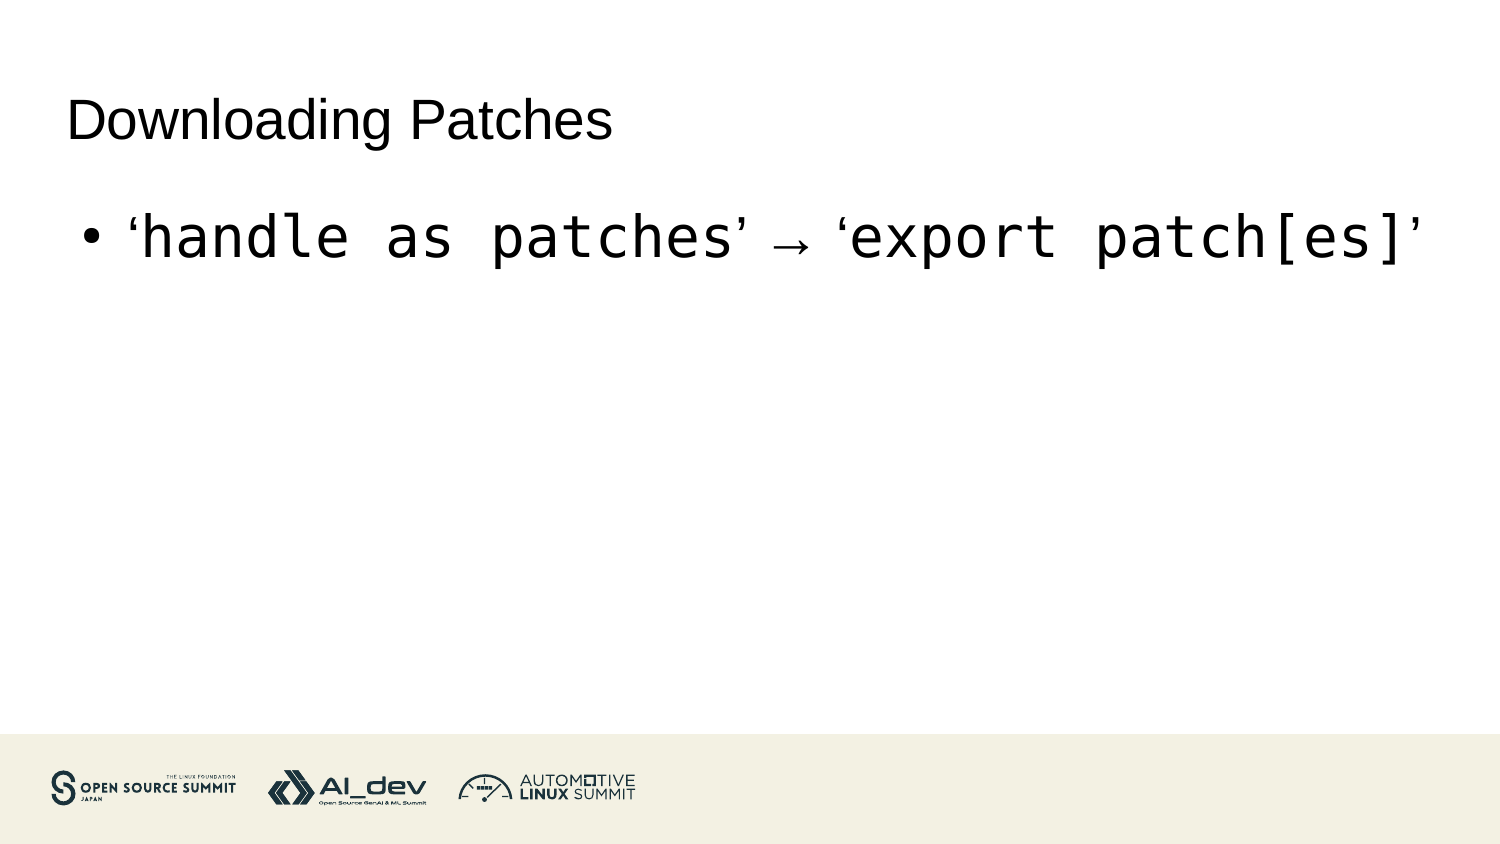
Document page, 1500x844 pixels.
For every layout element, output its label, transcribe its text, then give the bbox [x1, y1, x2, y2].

title Downloading Patches [51, 72, 1449, 167]
list ‘handle as patches’ → ‘export patch[es]’ [51, 189, 1449, 338]
